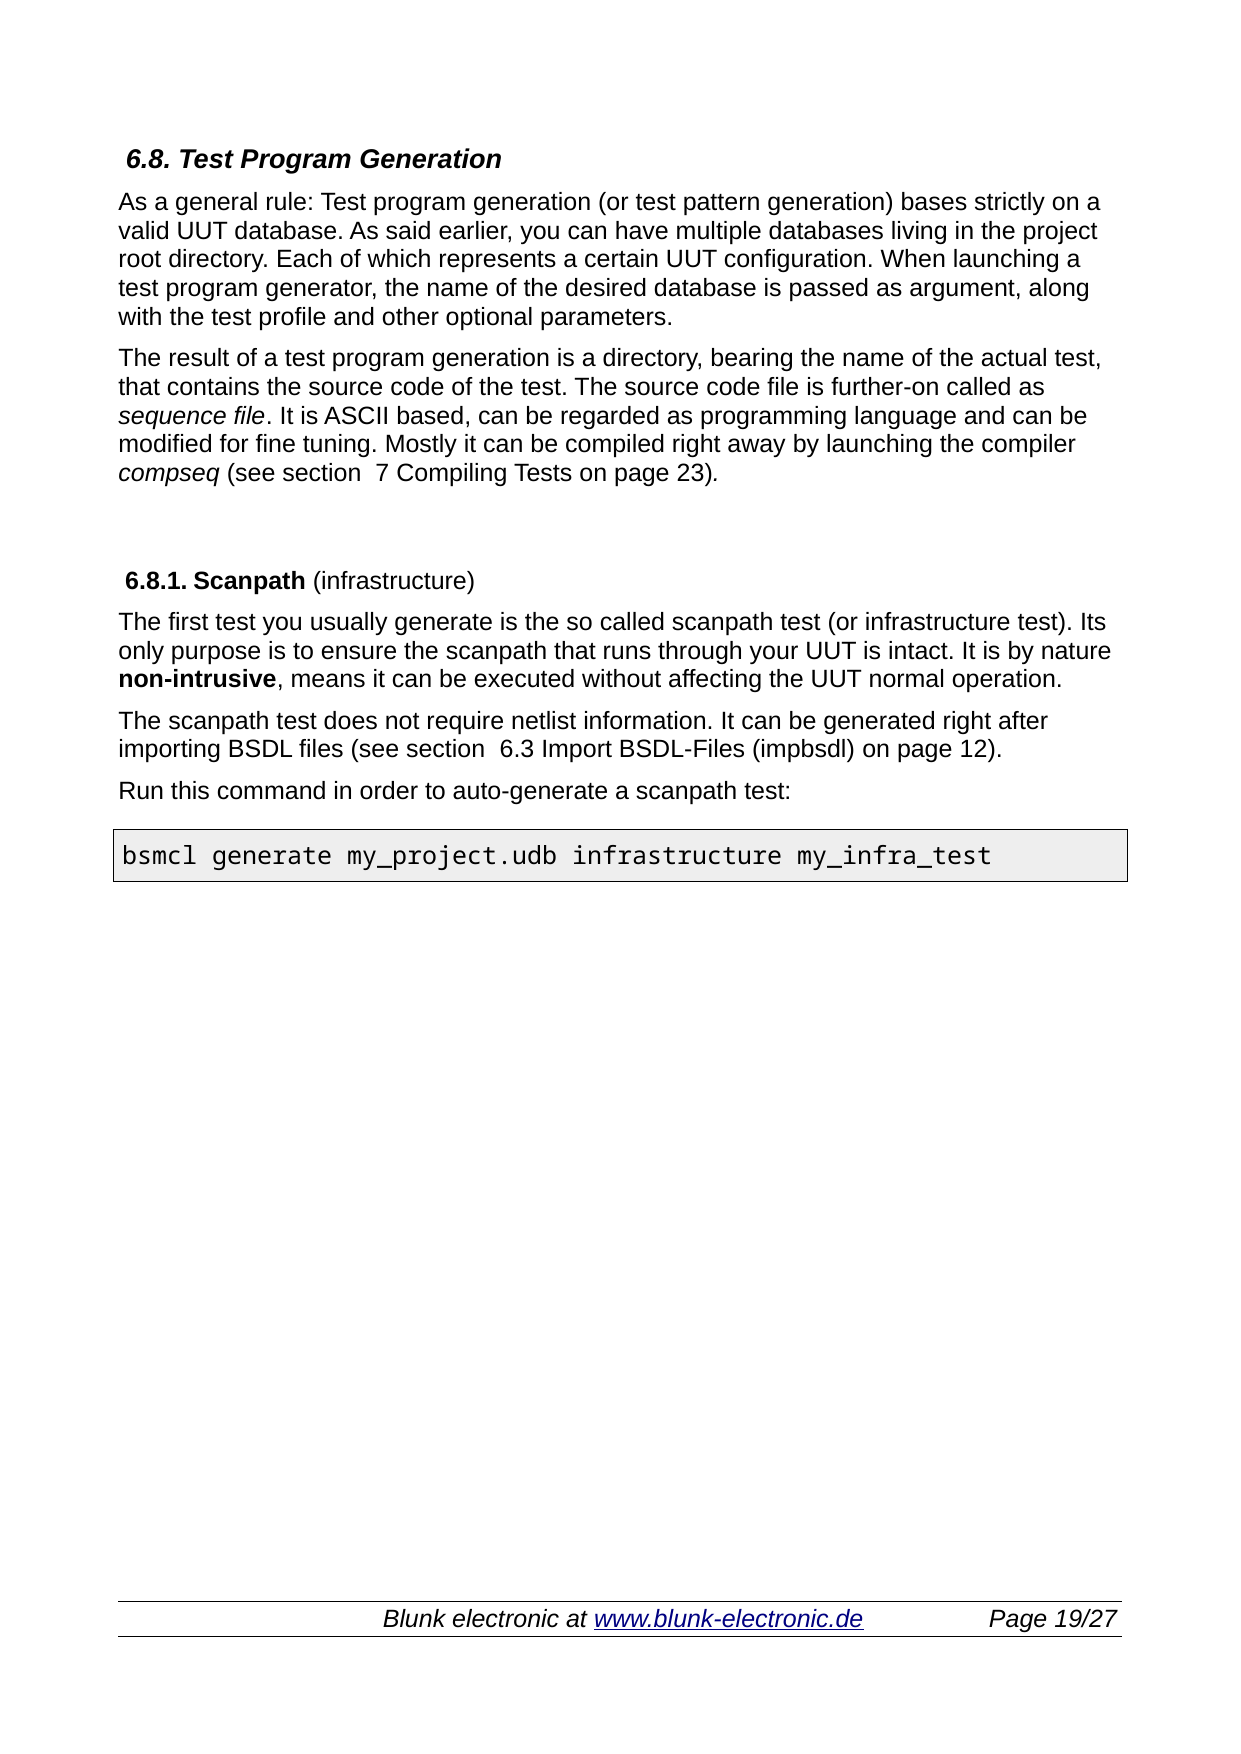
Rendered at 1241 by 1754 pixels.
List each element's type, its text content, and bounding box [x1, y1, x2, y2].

text The first test you usually generate is the so called scanpath test (or infrastructure test). Its only purpose is to ensure the scanpath that runs through your UUT is intact. It is by nature non-intrusive, means it can be executed without affecting the UUT normal operation. [118, 607, 1122, 693]
subtitle Test Program Generation [118, 143, 1122, 174]
text bsmcl generate my_project.udb infrastructure my_infra_test [122, 838, 1118, 872]
text The result of a test program generation is a directory, bearing the name of the actual test, that contains the source code of the test. The source code file is further-on called as sequence file. It is ASCII based, can be regarded as programming language and can be modified for fine tuning. Mostly it can be compiled right away by launching the compiler compseq (see section 7 Compiling Tests on page 23). [118, 343, 1122, 487]
text The scanpath test does not require netlist information. It can be generated right after importing BSDL files (see section 6.3 Import BSDL-Files (impbsdl) on page 12). [118, 706, 1122, 763]
text Run this command in order to auto-generate a scanpath test: [118, 776, 1122, 804]
text As a general rule: Test program generation (or test pattern generation) bases strictly on a valid UUT database. As said earlier, you can have multiple databases living in the project root directory. Each of which represents a certain UUT configuration. When launching a test program generator, the name of the desired database is passed as argument, along with the test profile and other optional parameters. [118, 187, 1122, 331]
subtitle Scanpath (infrastructure) [118, 566, 1122, 594]
